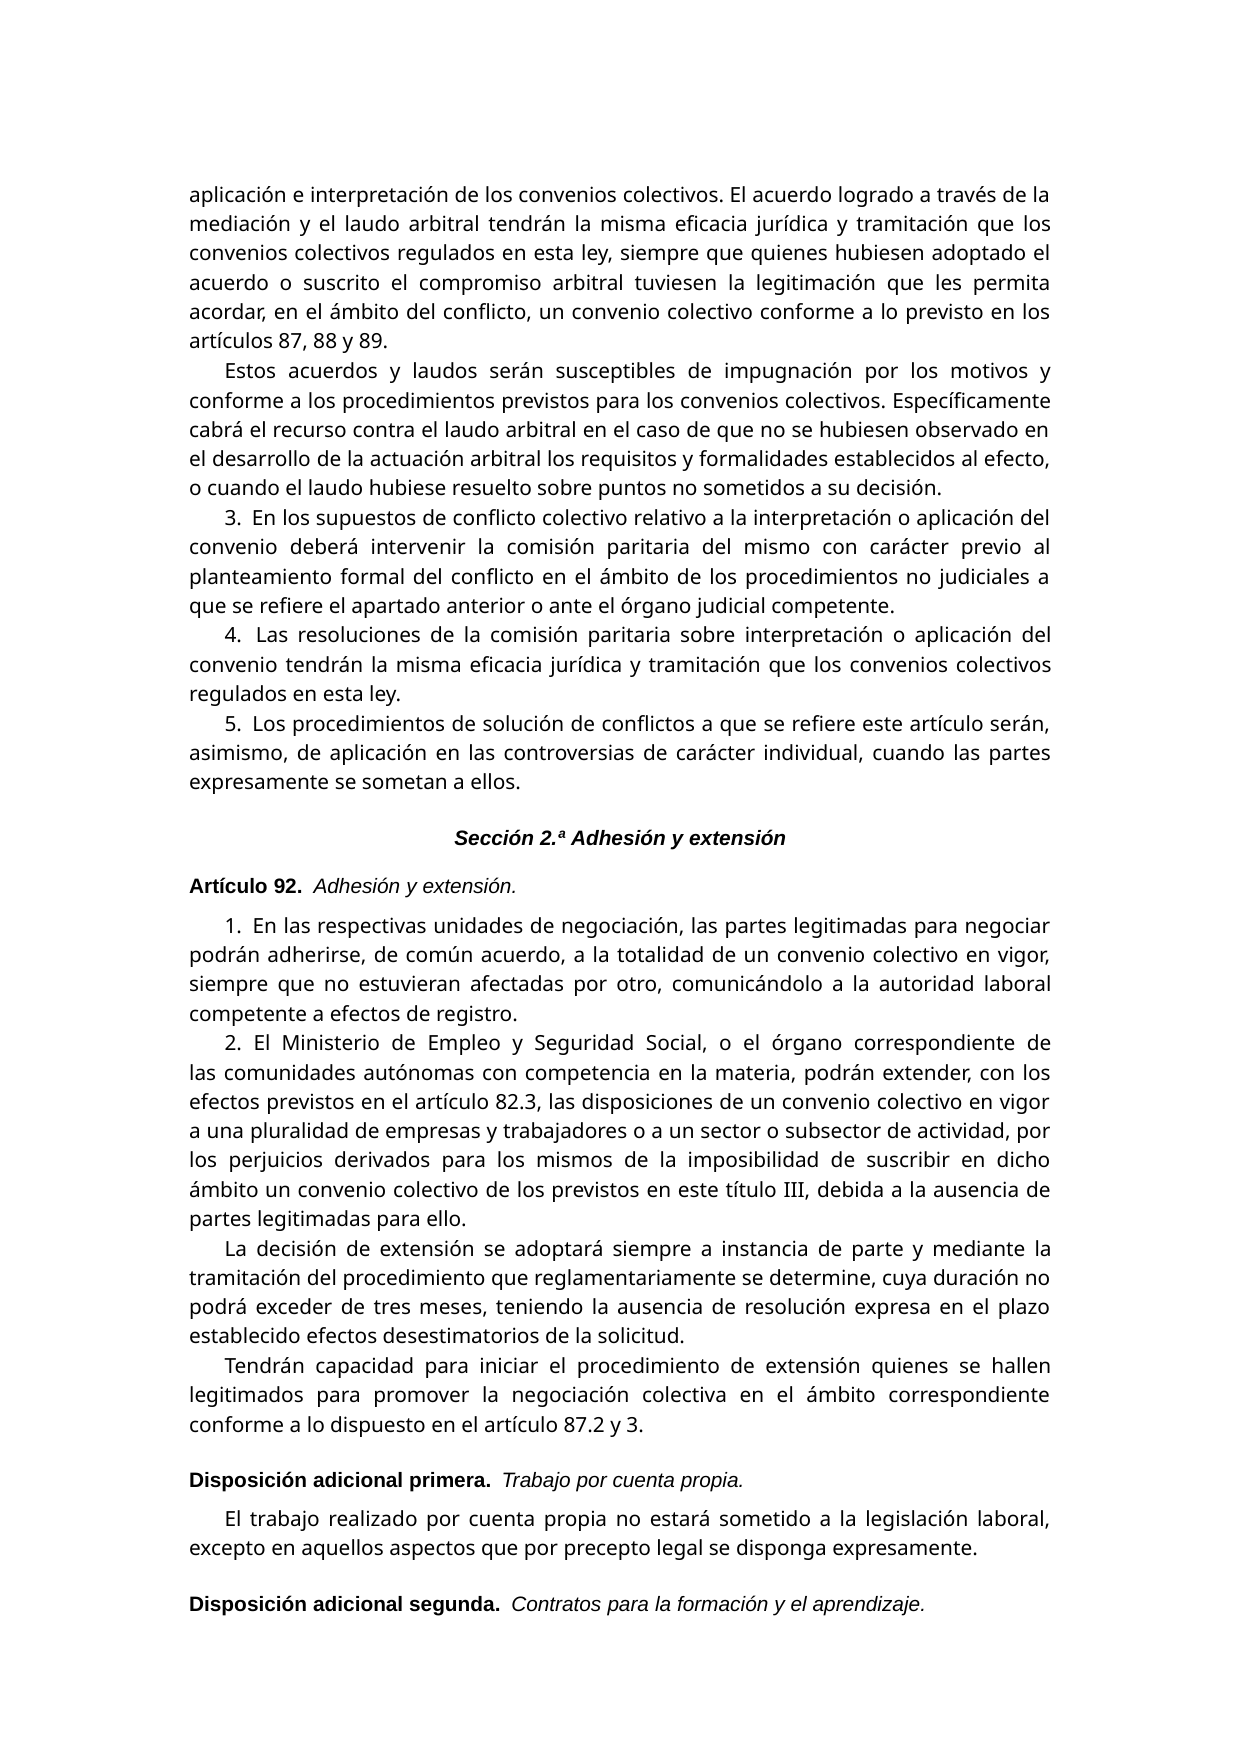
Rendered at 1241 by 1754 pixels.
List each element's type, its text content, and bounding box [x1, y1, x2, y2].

text Disposición adicional segunda. Contratos para la formación y el aprendizaje. [189, 1592, 1184, 1616]
text Disposición adicional primera. Trabajo por cuenta propia. [189, 1468, 1184, 1492]
subtitle Sección 2.ª Adhesión y extensión [454, 825, 1184, 849]
list En las respectivas unidades de negociación, las partes legitimadas para negociar podrán adherirse, de común acuerdo, a la totalidad de un convenio colectivo en vigor, siempre que no estuvieran afectadas por otro, comunicándolo a la autoridad laboral competente a efectos de registro. [189, 911, 1051, 1027]
text aplicación e interpretación de los convenios colectivos. El acuerdo logrado a través de la mediación y el laudo arbitral tendrán la misma eficacia jurídica y tramitación que los convenios colectivos regulados en esta ley, siempre que quienes hubiesen adoptado el acuerdo o suscrito el compromiso arbitral tuviesen la legitimación que les permita acordar, en el ámbito del conflicto, un convenio colectivo conforme a lo previsto en los artículos 87, 88 y 89. [189, 180, 1051, 354]
text Tendrán capacidad para iniciar el procedimiento de extensión quienes se hallen legitimados para promover la negociación colectiva en el ámbito correspondiente conforme a lo dispuesto en el artículo 87.2 y 3. [189, 1351, 1051, 1438]
text El trabajo realizado por cuenta propia no estará sometido a la legislación laboral, excepto en aquellos aspectos que por precepto legal se disponga expresamente. [189, 1504, 1051, 1562]
text La decisión de extensión se adoptará siempre a instancia de parte y mediante la tramitación del procedimiento que reglamentariamente se determine, cuya duración no podrá exceder de tres meses, teniendo la ausencia de resolución expresa en el plazo establecido efectos desestimatorios de la solicitud. [189, 1234, 1051, 1350]
list En los supuestos de conflicto colectivo relativo a la interpretación o aplicación del convenio deberá intervenir la comisión paritaria del mismo con carácter previo al planteamiento formal del conflicto en el ámbito de los procedimientos no judiciales a que se refiere el apartado anterior o ante el órgano judicial competente. [189, 503, 1051, 619]
list El Ministerio de Empleo y Seguridad Social, o el órgano correspondiente de las comunidades autónomas con competencia en la materia, podrán extender, con los efectos previstos en el artículo 82.3, las disposiciones de un convenio colectivo en vigor a una pluralidad de empresas y trabajadores o a un sector o subsector de actividad, por los perjuicios derivados para los mismos de la imposibilidad de suscribir en dicho ámbito un convenio colectivo de los previstos en este título III, debida a la ausencia de partes legitimadas para ello. [189, 1028, 1051, 1232]
list Los procedimientos de solución de conflictos a que se refiere este artículo serán, asimismo, de aplicación en las controversias de carácter individual, cuando las partes expresamente se sometan a ellos. [189, 709, 1051, 796]
list Las resoluciones de la comisión paritaria sobre interpretación o aplicación del convenio tendrán la misma eficacia jurídica y tramitación que los convenios colectivos regulados en esta ley. [189, 621, 1051, 708]
text Estos acuerdos y laudos serán susceptibles de impugnación por los motivos y conforme a los procedimientos previstos para los convenios colectivos. Específicamente cabrá el recurso contra el laudo arbitral en el caso de que no se hubiesen observado en el desarrollo de la actuación arbitral los requisitos y formalidades establecidos al efecto, o cuando el laudo hubiese resuelto sobre puntos no sometidos a su decisión. [189, 356, 1051, 502]
text Artículo 92. Adhesión y extensión. [189, 874, 1184, 898]
